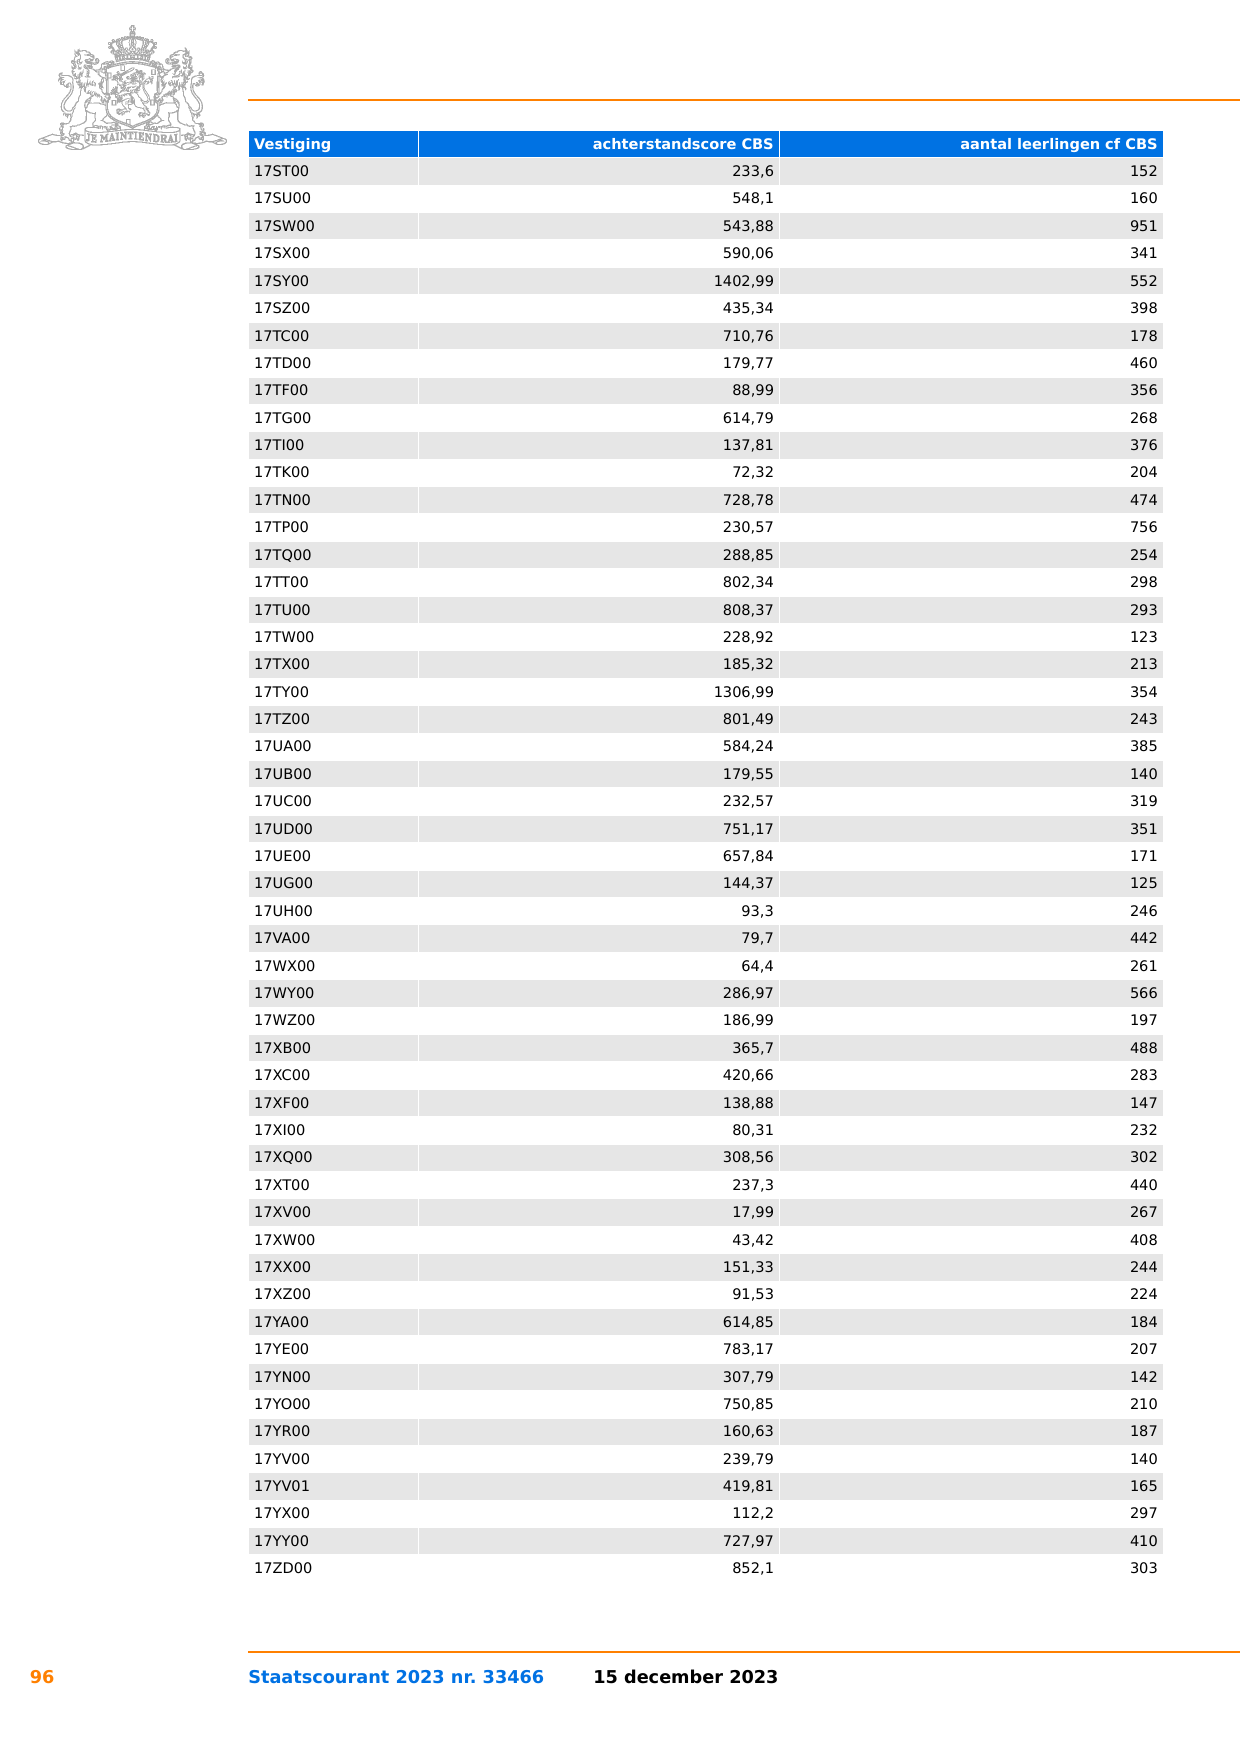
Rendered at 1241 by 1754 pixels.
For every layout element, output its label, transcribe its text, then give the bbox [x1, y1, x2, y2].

table_header Vestiging [249, 131, 418, 157]
table_cell 808,37 [419, 597, 779, 623]
table_cell 17TN00 [249, 487, 418, 513]
table_cell 17XC00 [249, 1063, 418, 1089]
table_cell 17UB00 [249, 761, 418, 787]
table_cell 376 [780, 432, 1163, 459]
table_cell 210 [780, 1391, 1163, 1417]
picture [38, 25, 227, 150]
table_cell 91,53 [419, 1282, 779, 1308]
table_cell 17SY00 [249, 268, 418, 294]
table_cell 72,32 [419, 460, 779, 486]
table_cell 398 [780, 295, 1163, 322]
table_cell 17UC00 [249, 789, 418, 815]
table_cell 17TU00 [249, 597, 418, 623]
table_cell 17YV00 [249, 1446, 418, 1472]
table_cell 43,42 [419, 1227, 779, 1253]
table_cell 460 [780, 350, 1163, 376]
table_cell 802,34 [419, 569, 779, 596]
table_cell 750,85 [419, 1391, 779, 1417]
table_cell 140 [780, 1446, 1163, 1472]
table_cell 239,79 [419, 1446, 779, 1472]
table_cell 17YA00 [249, 1309, 418, 1335]
table_cell 160,63 [419, 1419, 779, 1445]
table_cell 488 [780, 1035, 1163, 1061]
table_cell 17TZ00 [249, 706, 418, 733]
table_cell 17TT00 [249, 569, 418, 596]
table_cell 548,1 [419, 186, 779, 212]
table_cell 442 [780, 925, 1163, 952]
table_cell 17XV00 [249, 1199, 418, 1226]
table_cell 657,84 [419, 843, 779, 869]
table_cell 187 [780, 1419, 1163, 1445]
table_cell 165 [780, 1473, 1163, 1500]
table_cell 254 [780, 542, 1163, 568]
table_cell 261 [780, 953, 1163, 979]
table_cell 204 [780, 460, 1163, 486]
table_cell 351 [780, 816, 1163, 842]
table_cell 17TI00 [249, 432, 418, 459]
table_cell 213 [780, 651, 1163, 678]
table_cell 614,85 [419, 1309, 779, 1335]
table_cell 17UA00 [249, 734, 418, 760]
table_cell 341 [780, 241, 1163, 267]
table_cell 17UH00 [249, 898, 418, 924]
table_cell 590,06 [419, 241, 779, 267]
table_cell 138,88 [419, 1090, 779, 1116]
table_cell 566 [780, 980, 1163, 1007]
table_cell 123 [780, 624, 1163, 650]
table_cell 140 [780, 761, 1163, 787]
table_cell 17YY00 [249, 1528, 418, 1554]
table_cell 308,56 [419, 1145, 779, 1171]
table_cell 297 [780, 1501, 1163, 1527]
table_cell 233,6 [419, 158, 779, 185]
table_cell 17UE00 [249, 843, 418, 869]
table_cell 440 [780, 1172, 1163, 1198]
table_cell 17WX00 [249, 953, 418, 979]
table_cell 232 [780, 1117, 1163, 1143]
table_cell 237,3 [419, 1172, 779, 1198]
table_cell 710,76 [419, 323, 779, 349]
table_cell 125 [780, 871, 1163, 897]
table_cell 17YN00 [249, 1364, 418, 1390]
table_cell 230,57 [419, 515, 779, 541]
table_cell 17TD00 [249, 350, 418, 376]
table_cell 152 [780, 158, 1163, 185]
table_cell 144,37 [419, 871, 779, 897]
table_cell 17TW00 [249, 624, 418, 650]
table_cell 17TQ00 [249, 542, 418, 568]
table_cell 727,97 [419, 1528, 779, 1554]
table_cell 288,85 [419, 542, 779, 568]
table_cell 17UG00 [249, 871, 418, 897]
table_cell 112,2 [419, 1501, 779, 1527]
table_cell 951 [780, 213, 1163, 239]
table_cell 286,97 [419, 980, 779, 1007]
table_cell 244 [780, 1254, 1163, 1281]
table_cell 293 [780, 597, 1163, 623]
table_cell 584,24 [419, 734, 779, 760]
table_cell 756 [780, 515, 1163, 541]
table_cell 147 [780, 1090, 1163, 1116]
table_cell 283 [780, 1063, 1163, 1089]
table_cell 224 [780, 1282, 1163, 1308]
table_cell 17SU00 [249, 186, 418, 212]
table_cell 93,3 [419, 898, 779, 924]
table_cell 179,77 [419, 350, 779, 376]
table_cell 17VA00 [249, 925, 418, 952]
table_cell 17XZ00 [249, 1282, 418, 1308]
table_cell 17XT00 [249, 1172, 418, 1198]
table_cell 365,7 [419, 1035, 779, 1061]
table_cell 17SX00 [249, 241, 418, 267]
table_cell 246 [780, 898, 1163, 924]
table_cell 17TP00 [249, 515, 418, 541]
table_cell 268 [780, 405, 1163, 431]
table_cell 474 [780, 487, 1163, 513]
table_cell 267 [780, 1199, 1163, 1226]
table_cell 303 [780, 1556, 1163, 1582]
table_cell 17ZD00 [249, 1556, 418, 1582]
table_cell 179,55 [419, 761, 779, 787]
table_cell 728,78 [419, 487, 779, 513]
table_cell 543,88 [419, 213, 779, 239]
table_cell 17YE00 [249, 1336, 418, 1363]
table_cell 385 [780, 734, 1163, 760]
table_cell 79,7 [419, 925, 779, 952]
table_cell 88,99 [419, 378, 779, 404]
table_cell 178 [780, 323, 1163, 349]
table_cell 17XW00 [249, 1227, 418, 1253]
table_header aantal leerlingen cf CBS [780, 131, 1163, 157]
table_cell 801,49 [419, 706, 779, 733]
table_cell 160 [780, 186, 1163, 212]
table_cell 17XF00 [249, 1090, 418, 1116]
table_cell 228,92 [419, 624, 779, 650]
table_cell 171 [780, 843, 1163, 869]
table_cell 17TC00 [249, 323, 418, 349]
table_cell 17XQ00 [249, 1145, 418, 1171]
table_cell 319 [780, 789, 1163, 815]
table_cell 307,79 [419, 1364, 779, 1390]
table_cell 17WY00 [249, 980, 418, 1007]
table_cell 197 [780, 1008, 1163, 1034]
table_cell 17YV01 [249, 1473, 418, 1500]
table_cell 435,34 [419, 295, 779, 322]
table_cell 17WZ00 [249, 1008, 418, 1034]
table_cell 232,57 [419, 789, 779, 815]
table_cell 137,81 [419, 432, 779, 459]
table_cell 17ST00 [249, 158, 418, 185]
table_cell 207 [780, 1336, 1163, 1363]
table_cell 1402,99 [419, 268, 779, 294]
table_cell 17SW00 [249, 213, 418, 239]
table_cell 64,4 [419, 953, 779, 979]
table_cell 17YR00 [249, 1419, 418, 1445]
table_cell 17XB00 [249, 1035, 418, 1061]
table_cell 17XX00 [249, 1254, 418, 1281]
table_cell 852,1 [419, 1556, 779, 1582]
table_cell 17XI00 [249, 1117, 418, 1143]
table_cell 419,81 [419, 1473, 779, 1500]
table_header achterstandscore CBS [419, 131, 779, 157]
table_cell 552 [780, 268, 1163, 294]
table_cell 17SZ00 [249, 295, 418, 322]
table_cell 17TY00 [249, 679, 418, 705]
table_cell 17TX00 [249, 651, 418, 678]
table_cell 302 [780, 1145, 1163, 1171]
table_cell 408 [780, 1227, 1163, 1253]
table_cell 185,32 [419, 651, 779, 678]
table_cell 17YO00 [249, 1391, 418, 1417]
table_cell 151,33 [419, 1254, 779, 1281]
table_cell 614,79 [419, 405, 779, 431]
table_cell 17YX00 [249, 1501, 418, 1527]
table_cell 17UD00 [249, 816, 418, 842]
table_cell 751,17 [419, 816, 779, 842]
table_cell 243 [780, 706, 1163, 733]
table_cell 410 [780, 1528, 1163, 1554]
table_cell 354 [780, 679, 1163, 705]
table_cell 186,99 [419, 1008, 779, 1034]
table_cell 17,99 [419, 1199, 779, 1226]
table_cell 298 [780, 569, 1163, 596]
table_cell 420,66 [419, 1063, 779, 1089]
table_cell 17TK00 [249, 460, 418, 486]
table_cell 142 [780, 1364, 1163, 1390]
table_cell 17TG00 [249, 405, 418, 431]
table_cell 80,31 [419, 1117, 779, 1143]
table_cell 17TF00 [249, 378, 418, 404]
table_cell 184 [780, 1309, 1163, 1335]
table_cell 783,17 [419, 1336, 779, 1363]
table_cell 356 [780, 378, 1163, 404]
table_cell 1306,99 [419, 679, 779, 705]
